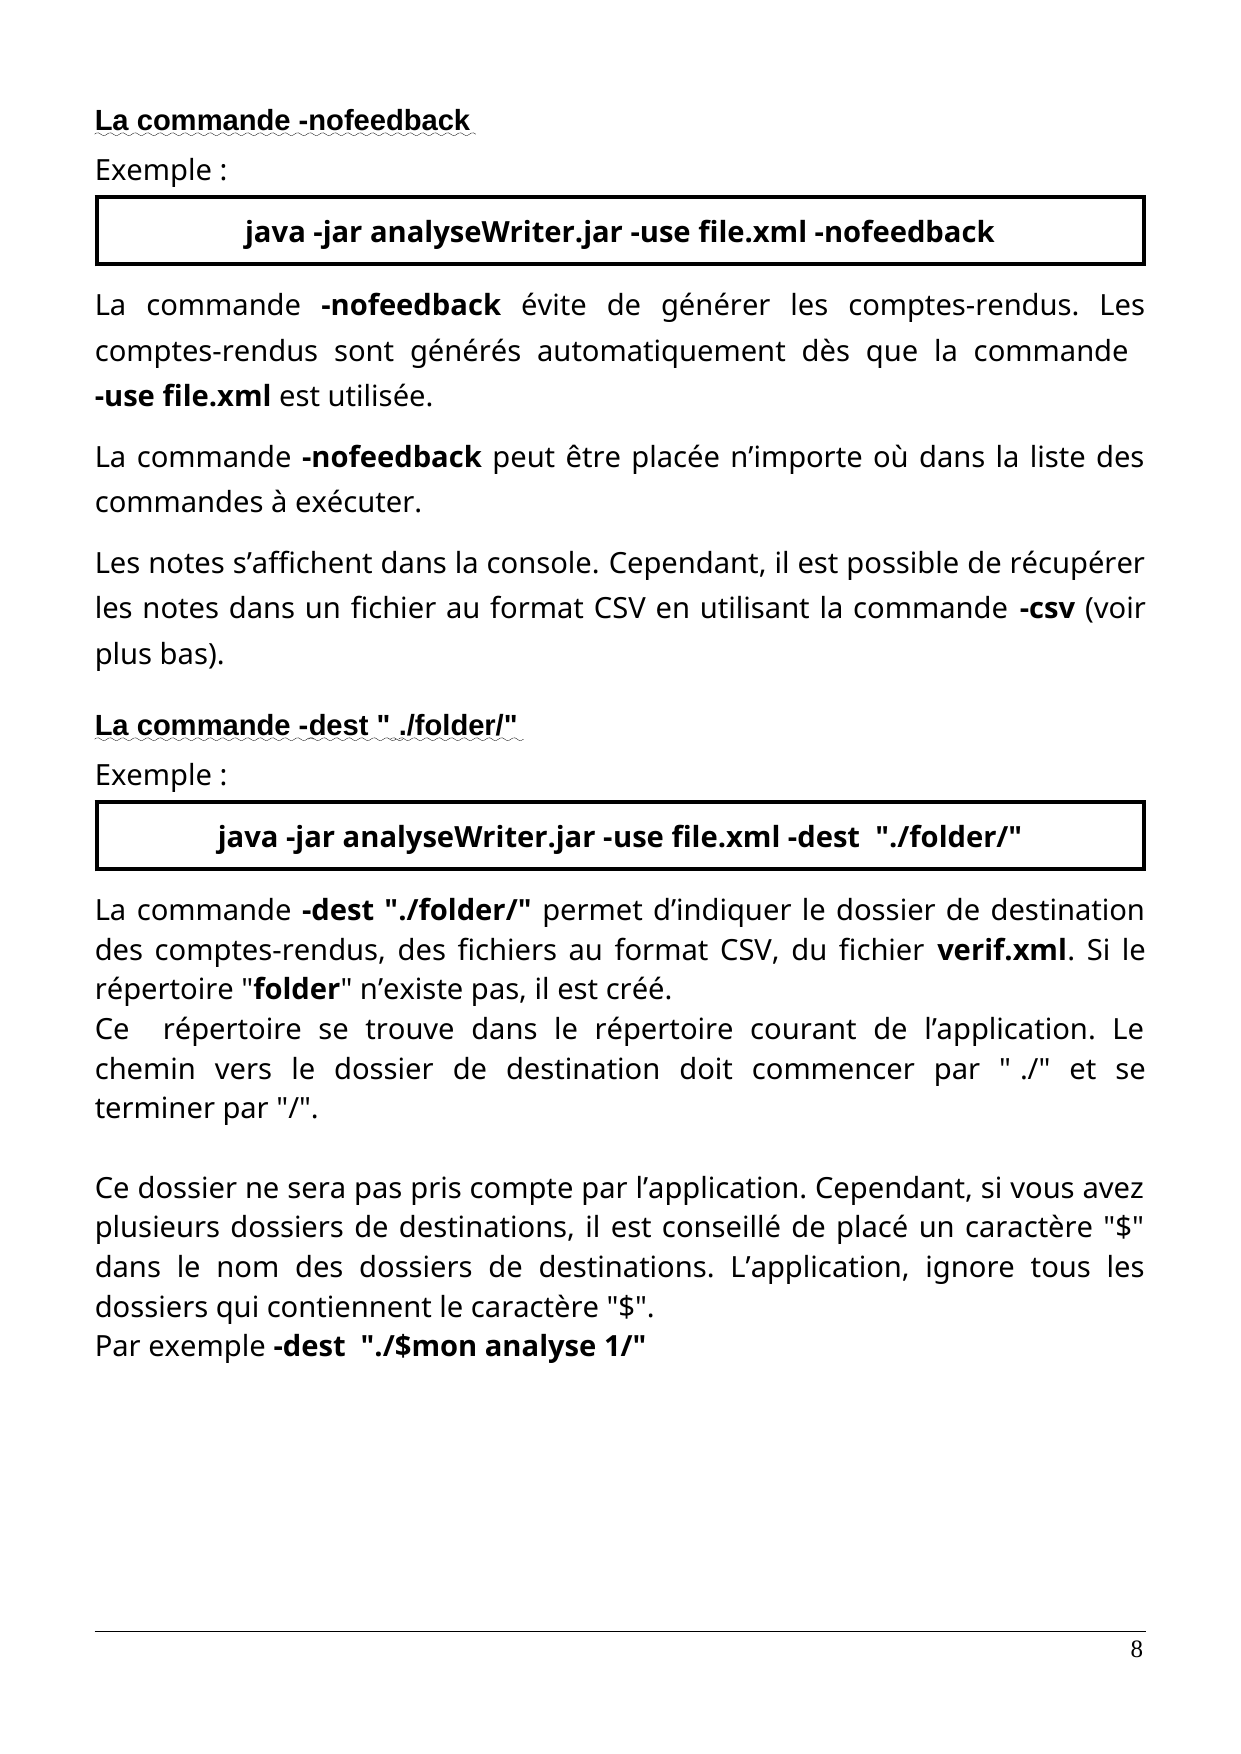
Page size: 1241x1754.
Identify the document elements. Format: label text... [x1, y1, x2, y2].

text java -jar analyseWriter.jar -use file.xml -nofeedback [99, 199, 1142, 262]
text Par exemple -dest "./$mon analyse 1/" [94, 1326, 1146, 1365]
text Exemple : [94, 754, 1146, 794]
text La commande -nofeedback peut être placée n’importe où dans la liste des commandes à exécuter. [94, 436, 1146, 521]
text Ce répertoire se trouve dans le répertoire courant de l’application. Le chemin vers le dossier de destination doit commencer par " ./" et se terminer par "/". [94, 1008, 1146, 1127]
text La commande -dest "./folder/" permet d’indiquer le dossier de destination des comptes-rendus, des fichiers au format CSV, du fichier verif.xml. Si le répertoire "folder" n’existe pas, il est créé. [94, 889, 1146, 1008]
text java -jar analyseWriter.jar -use file.xml -dest "./folder/" [99, 804, 1142, 867]
text Les notes s’affichent dans la console. Cependant, il est possible de récupérer les notes dans un fichier au format CSV en utilisant la commande -csv (voir plus bas). [94, 542, 1146, 673]
subtitle La commande -nofeedback [94, 103, 1146, 137]
text Exemple : [94, 149, 1146, 189]
text La commande -nofeedback évite de générer les comptes-rendus. Les comptes-rendus sont générés automatiquement dès que la commande -use file.xml est utilisée. [94, 284, 1146, 415]
text Ce dossier ne sera pas pris compte par l’application. Cependant, si vous avez plusieurs dossiers de destinations, il est conseillé de placé un caractère "$" dans le nom des dossiers de destinations. L’application, ignore tous les dossiers qui contiennent le caractère "$". [94, 1167, 1146, 1326]
subtitle La commande -dest " ./folder/" [94, 708, 1146, 742]
